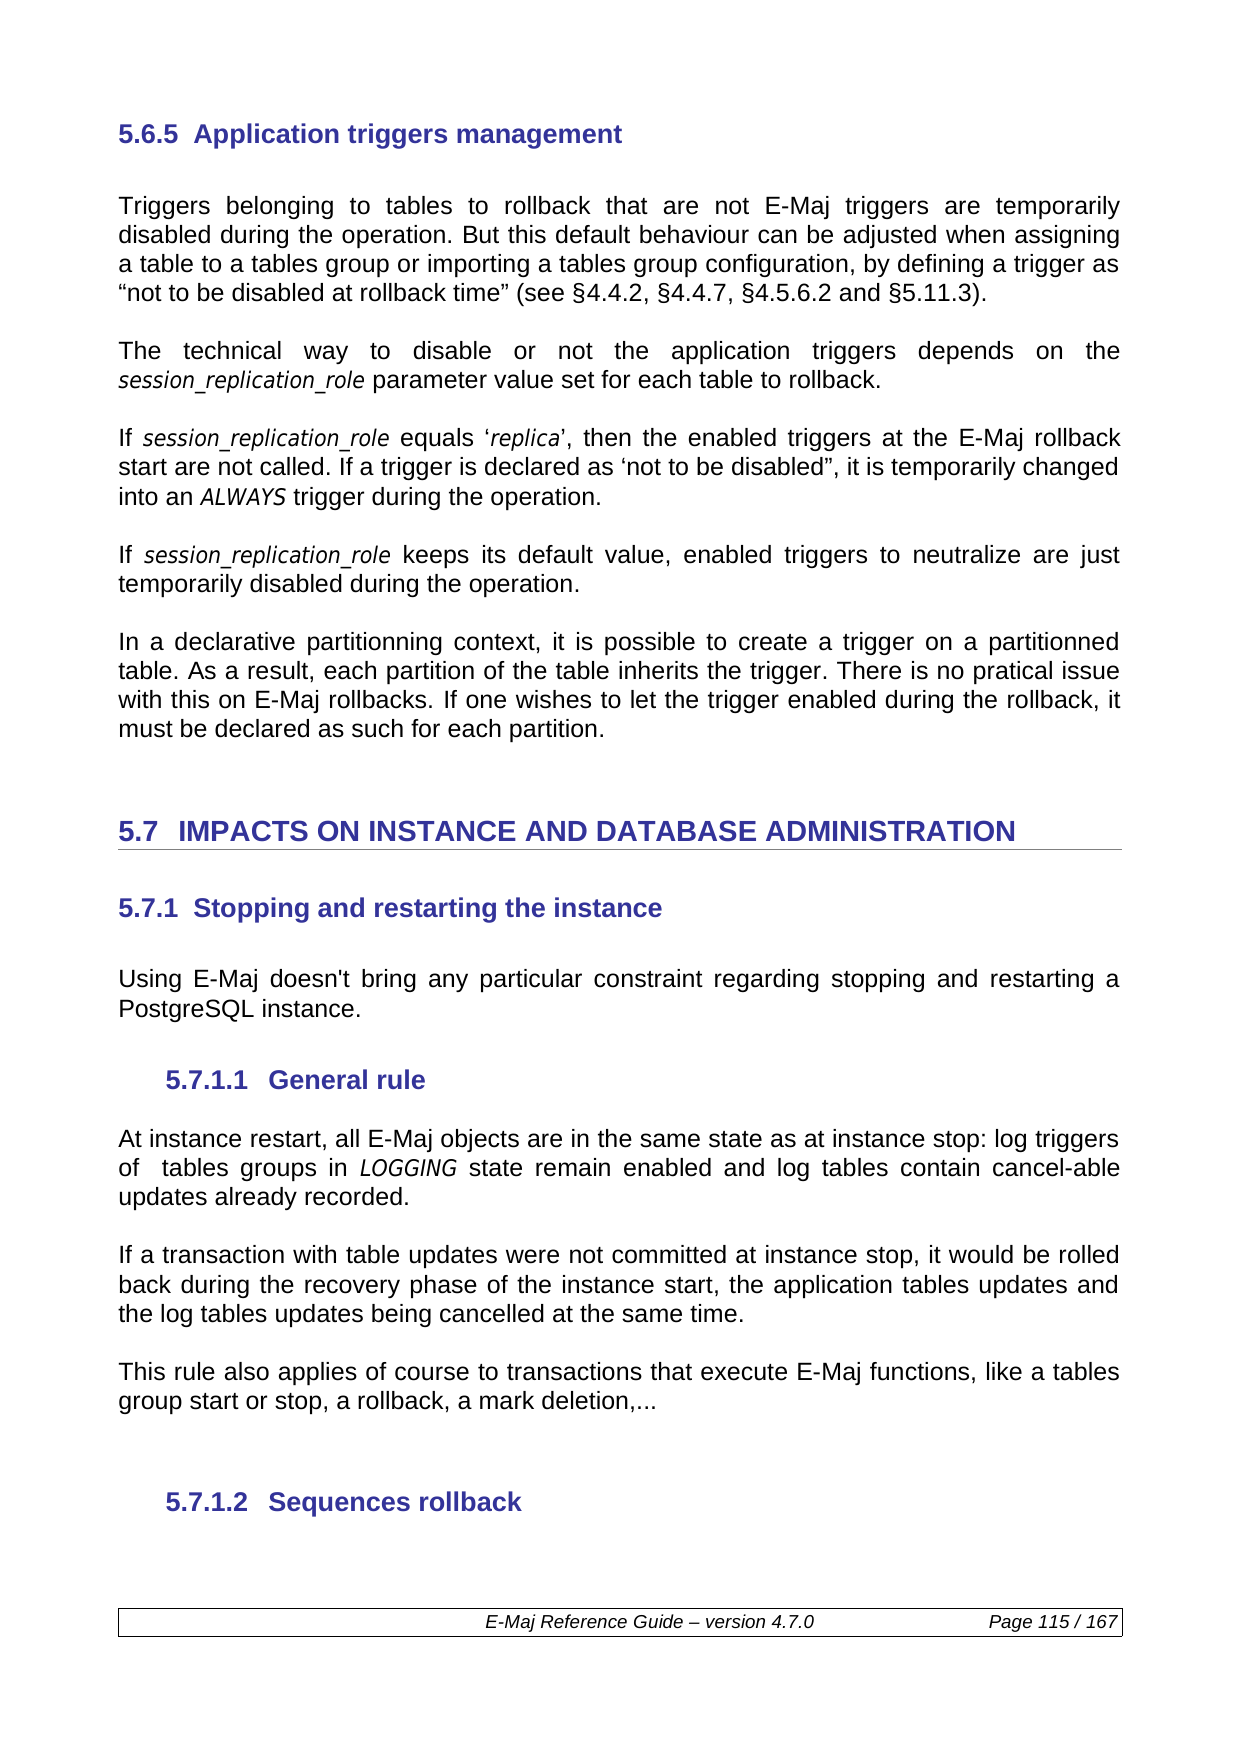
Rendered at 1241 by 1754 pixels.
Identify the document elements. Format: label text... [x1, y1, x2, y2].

subtitle Sequences rollback [165, 1485, 1122, 1516]
text If session_replication_role equals ‘replica’, then the enabled triggers at the E-Maj rollback start are not called. If a trigger is declared as ‘not to be disabled”, it is temporarily changed into an ALWAYS trigger during the operation. [118, 423, 1122, 510]
text Using E-Maj doesn't bring any particular constraint regarding stopping and restarting a PostgreSQL instance. [118, 964, 1122, 1022]
text If a transaction with table updates were not committed at instance stop, it would be rolled back during the recovery phase of the instance start, the application tables updates and the log tables updates being cancelled at the same time. [118, 1240, 1122, 1328]
subtitle Stopping and restarting the instance [118, 892, 1122, 923]
subtitle General rule [165, 1064, 1122, 1095]
text If session_replication_role keeps its default value, enabled triggers to neutralize are just temporarily disabled during the operation. [118, 539, 1122, 598]
text Triggers belonging to tables to rollback that are not E-Maj triggers are temporarily disabled during the operation. But this default behaviour can be adjusted when assigning a table to a tables group or importing a tables group configuration, by defining a trigger as “not to be disabled at rollback time” (see §4.4.2, §4.4.7, §4.5.6.2 and §5.11.3). [118, 191, 1122, 307]
text This rule also applies of course to transactions that execute E-Maj functions, like a tables group start or stop, a rollback, a mark deletion,... [118, 1357, 1122, 1415]
subtitle Application triggers management [118, 118, 1122, 149]
text The technical way to disable or not the application triggers depends on the session_replication_role parameter value set for each table to rollback. [118, 336, 1122, 394]
text In a declarative partitionning context, it is possible to create a trigger on a partitionned table. As a result, each partition of the table inherits the trigger. There is no pratical issue with this on E-Maj rollbacks. If one wishes to let the trigger enabled during the rollback, it must be declared as such for each partition. [118, 627, 1122, 743]
text At instance restart, all E-Maj objects are in the same state as at instance stop: log triggers of tables groups in LOGGING state remain enabled and log tables contain cancel-able updates already recorded. [118, 1124, 1122, 1211]
subtitle Impacts on instance and database administration [118, 813, 1122, 849]
